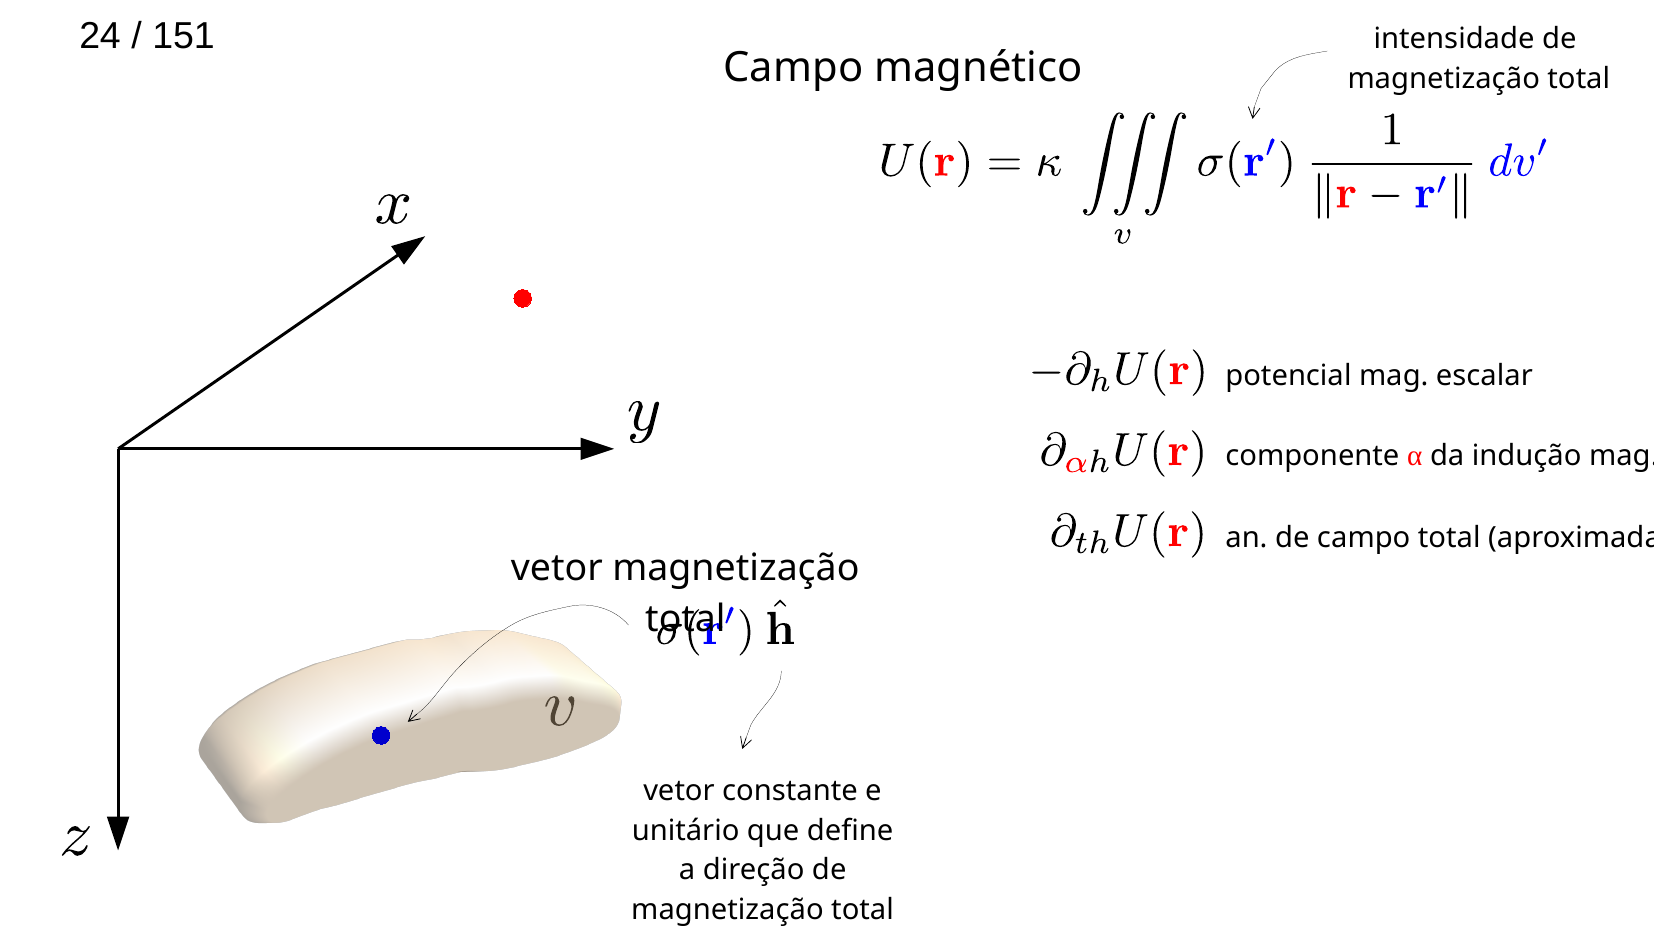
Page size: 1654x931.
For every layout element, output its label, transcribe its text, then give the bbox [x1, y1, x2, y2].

picture [59, 826, 93, 856]
picture [653, 626, 797, 658]
picture [374, 194, 413, 224]
text_box [513, 289, 532, 308]
picture [1026, 347, 1210, 398]
picture [878, 112, 1548, 244]
text_box intensidade de magnetização total [1332, 17, 1616, 97]
text_box potencial mag. escalar [1210, 346, 1553, 399]
text_box componente α da indução mag. [1210, 426, 1654, 479]
text_box <number> / 151 [0, 0, 196, 71]
text_box vetor constante e unitário que define a direção de magnetização total [616, 761, 928, 869]
text_box an. de campo total (aproximada) [1210, 508, 1654, 561]
text_box [372, 726, 390, 745]
picture [626, 401, 662, 443]
text_box Campo magnético [708, 29, 1078, 91]
picture [1037, 428, 1210, 479]
picture [1047, 509, 1209, 560]
text_box vetor magnetização total [496, 533, 957, 626]
